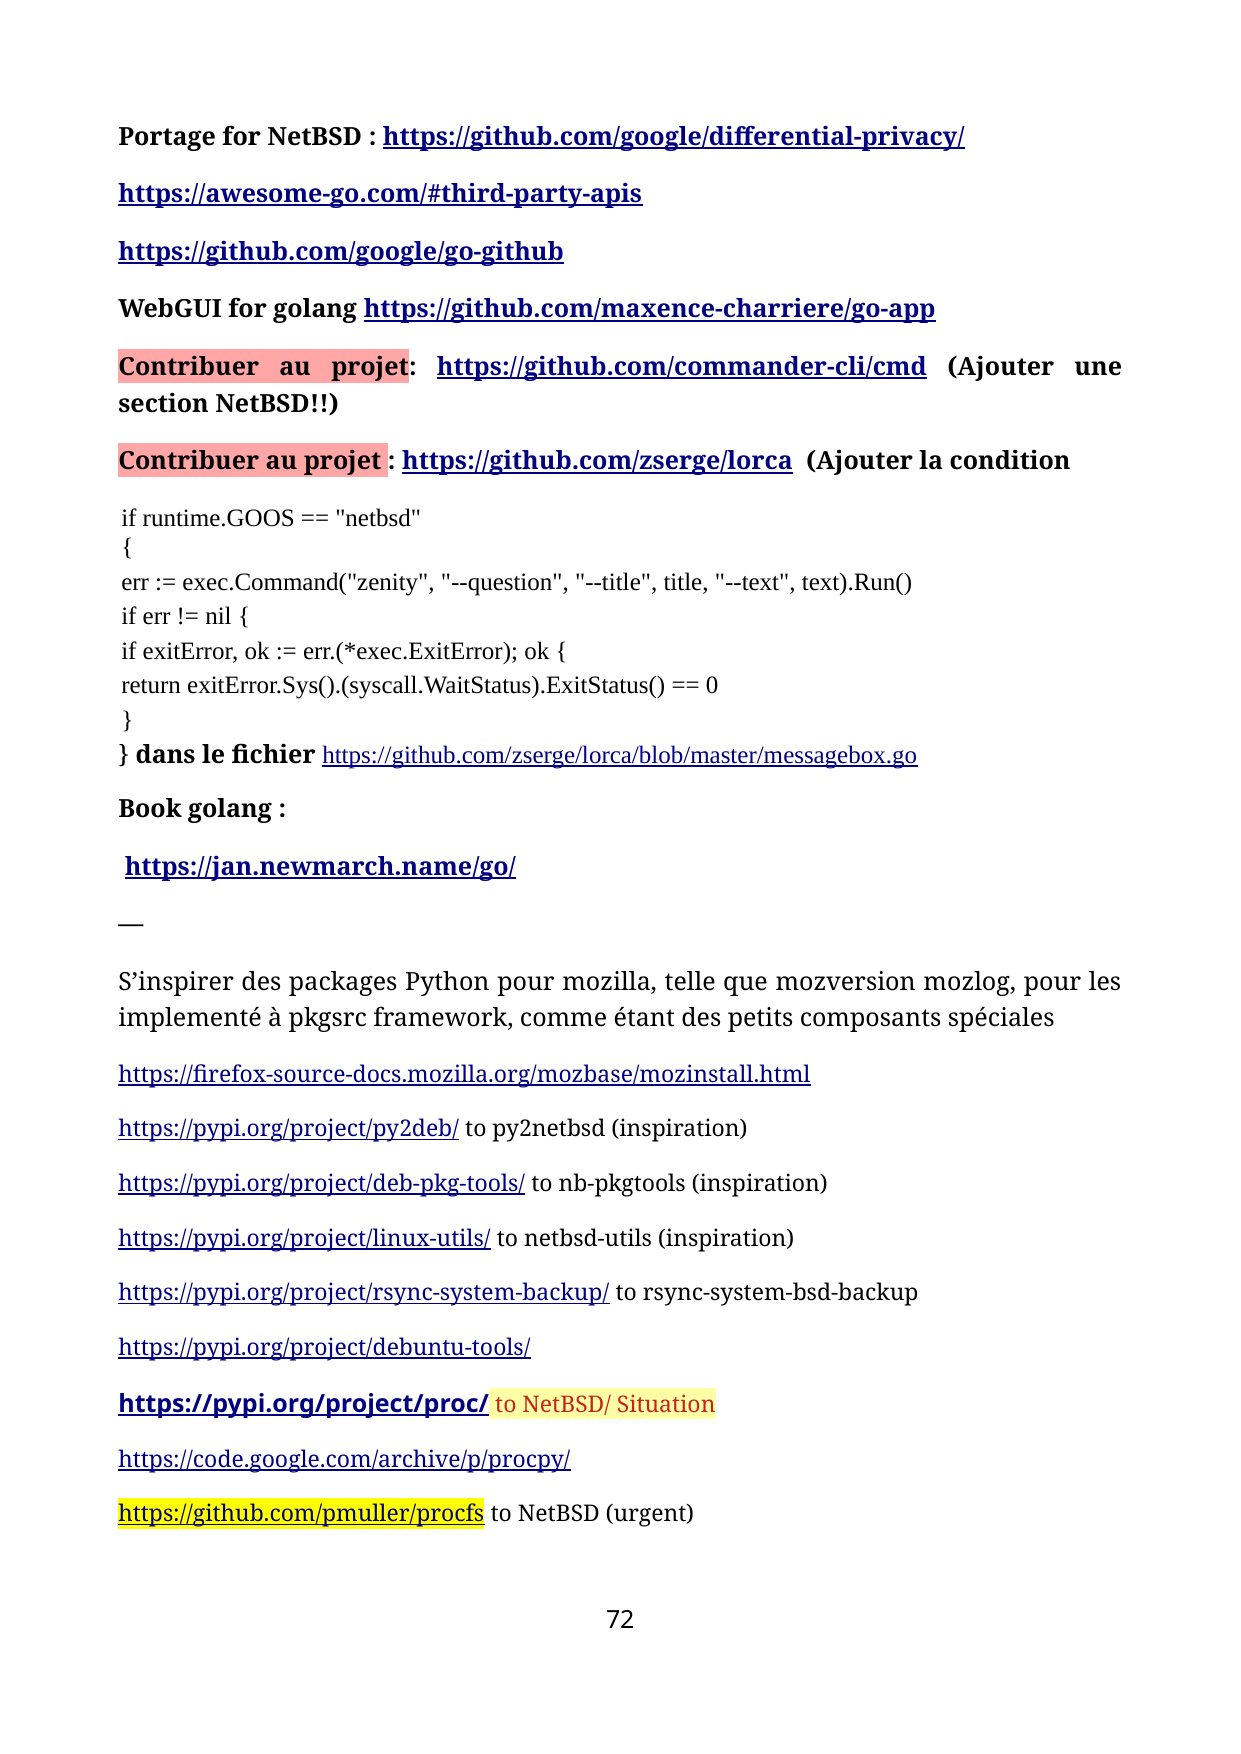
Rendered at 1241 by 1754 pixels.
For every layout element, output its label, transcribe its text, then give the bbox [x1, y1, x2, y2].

subtitle https://awesome-go.com/#third-party-apis [118, 176, 1122, 210]
subtitle Portage for NetBSD : https://github.com/google/differential-privacy/ [118, 118, 1122, 152]
subtitle https://jan.newmarch.name/go/ [118, 848, 1122, 882]
table_header if runtime.GOOS == "netbsd" { [118, 501, 440, 564]
text } dans le fichier https://github.com/zserge/lorca/blob/master/messagebox.go [118, 737, 1122, 771]
subtitle Contribuer au projet: https://github.com/commander-cli/cmd (Ajouter une section NetBSD!!) [118, 348, 1122, 419]
subtitle https://pypi.org/project/rsync-system-backup/ to rsync-system-bsd-backup [118, 1276, 1122, 1307]
subtitle https://firefox-source-docs.mozilla.org/mozbase/mozinstall.html [118, 1058, 1122, 1089]
subtitle S’inspirer des packages Python pour mozilla, telle que mozversion mozlog, pour les implementé à pkgsrc framework, comme étant des petits composants spéciales [118, 963, 1122, 1034]
table_header if err != nil { [118, 599, 263, 633]
subtitle WebGUI for golang https://github.com/maxence-charriere/go-app [118, 291, 1122, 325]
subtitle https://pypi.org/project/proc/ to NetBSD/ Situation [118, 1385, 1122, 1419]
table_header if exitError, ok := err.(*exec.ExitError); ok { [118, 633, 581, 668]
subtitle Book golang : [118, 791, 1122, 824]
table_header err := exec.Command("zenity", "--question", "--title", title, "--text", text).Run() [118, 564, 925, 598]
subtitle https://github.com/pmuller/procfs to NetBSD (urgent) [118, 1497, 1122, 1529]
subtitle https://pypi.org/project/debuntu-tools/ [118, 1331, 1122, 1362]
subtitle https://pypi.org/project/deb-pkg-tools/ to nb-pkgtools (inspiration) [118, 1167, 1122, 1198]
subtitle https://github.com/google/go-github [118, 233, 1122, 267]
subtitle https://pypi.org/project/py2deb/ to py2netbsd (inspiration) [118, 1112, 1122, 1143]
table_header return exitError.Sys().(syscall.WaitStatus).ExitStatus() == 0 [118, 668, 730, 702]
subtitle — [118, 906, 1122, 940]
subtitle https://code.google.com/archive/p/procpy/ [118, 1443, 1122, 1474]
subtitle https://pypi.org/project/linux-utils/ to netbsd-utils (inspiration) [118, 1221, 1122, 1253]
table_header } [118, 702, 148, 737]
subtitle Contribuer au projet : https://github.com/zserge/lorca (Ajouter la condition [118, 443, 1122, 477]
